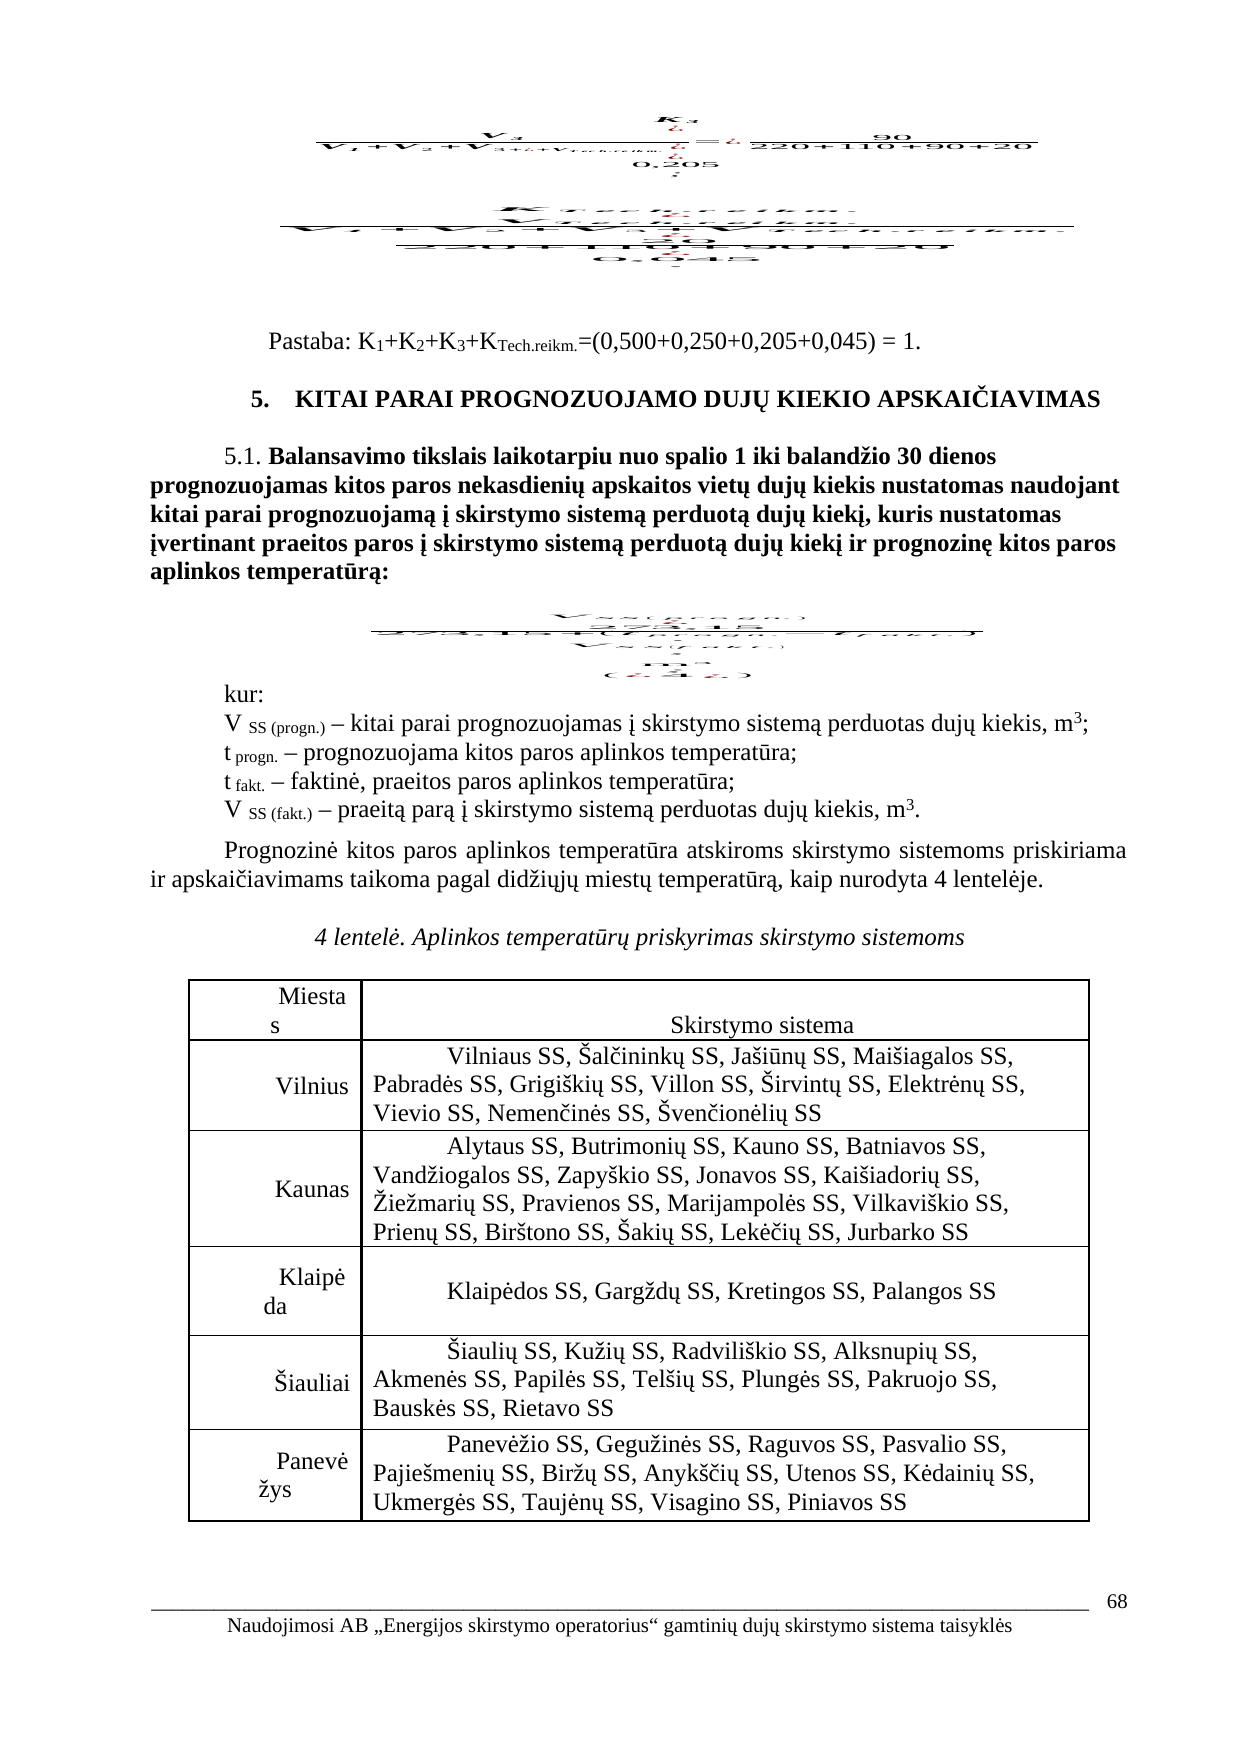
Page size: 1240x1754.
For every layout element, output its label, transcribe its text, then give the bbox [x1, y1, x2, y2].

text 5. KITAI PARAI PROGNOZUOJAMO DUJŲ KIEKIO APSKAIČIAVIMAS [150, 384, 1127, 413]
table_header Skirstymo sistema [363, 981, 1088, 1039]
text Pastaba: K1+K2+K3+KTech.reikm.=(0,500+0,250+0,205+0,045) = 1. [150, 326, 1127, 355]
table_cell Alytaus SS, Butrimonių SS, Kauno SS, Batniavos SS, Vandžiogalos SS, Zapyškio SS, Jonavos SS, Kaišiadorių SS, Žiežmarių SS, Pravienos SS, Marijampolės SS, Vilkaviškio SS, Prienų SS, Birštono SS, Šakių SS, Lekėčių SS, Jurbarko SS [363, 1131, 1088, 1246]
table_cell Panevėžio SS, Gegužinės SS, Raguvos SS, Pasvalio SS, Pajiešmenių SS, Biržų SS, Anykščių SS, Utenos SS, Kėdainių SS, Ukmergės SS, Taujėnų SS, Visagino SS, Piniavos SS [363, 1430, 1088, 1520]
text V SS (fakt.) – praeitą parą į skirstymo sistemą perduotas dujų kiekis, m3. [150, 794, 1127, 823]
table_cell Kaunas [190, 1131, 360, 1246]
text 5.1. Balansavimo tikslais laikotarpiu nuo spalio 1 iki balandžio 30 dienos prognozuojamas kitos paros nekasdienių apskaitos vietų dujų kiekis nustatomas naudojant kitai parai prognozuojamą į skirstymo sistemą perduotą dujų kiekį, kuris nustatomas įvertinant praeitos paros į skirstymo sistemą perduotą dujų kiekį ir prognozinę kitos paros aplinkos temperatūrą: [150, 441, 1127, 585]
text Prognozinė kitos paros aplinkos temperatūra atskiroms skirstymo sistemoms priskiriama ir apskaičiavimams taikoma pagal didžiųjų miestų temperatūrą, kaip nurodyta 4 lentelėje. [150, 835, 1127, 893]
table_cell Šiaulių SS, Kužių SS, Radviliškio SS, Alksnupių SS, Akmenės SS, Papilės SS, Telšių SS, Plungės SS, Pakruojo SS, Bauskės SS, Rietavo SS [363, 1336, 1088, 1428]
table_cell Šiauliai [190, 1336, 360, 1428]
table_cell Panevėžys [190, 1430, 360, 1520]
text t progn. – prognozuojama kitos paros aplinkos temperatūra; [150, 737, 1127, 766]
text 4 lentelė. Aplinkos temperatūrų priskyrimas skirstymo sistemoms [150, 922, 1127, 950]
table_cell Vilnius [190, 1041, 360, 1130]
text t fakt. – faktinė, praeitos paros aplinkos temperatūra; [150, 766, 1127, 794]
table_cell Vilniaus SS, Šalčininkų SS, Jašiūnų SS, Maišiagalos SS, Pabradės SS, Grigiškių SS, Villon SS, Širvintų SS, Elektrėnų SS, Vievio SS, Nemenčinės SS, Švenčionėlių SS [363, 1041, 1088, 1130]
table_header Miestas [190, 981, 360, 1039]
text V SS (progn.) – kitai parai prognozuojamas į skirstymo sistemą perduotas dujų kiekis, m3; [150, 708, 1127, 737]
text kur: [150, 679, 1127, 708]
table_cell Klaipėdos SS, Gargždų SS, Kretingos SS, Palangos SS [363, 1247, 1088, 1335]
table_cell Klaipėda [190, 1247, 360, 1335]
